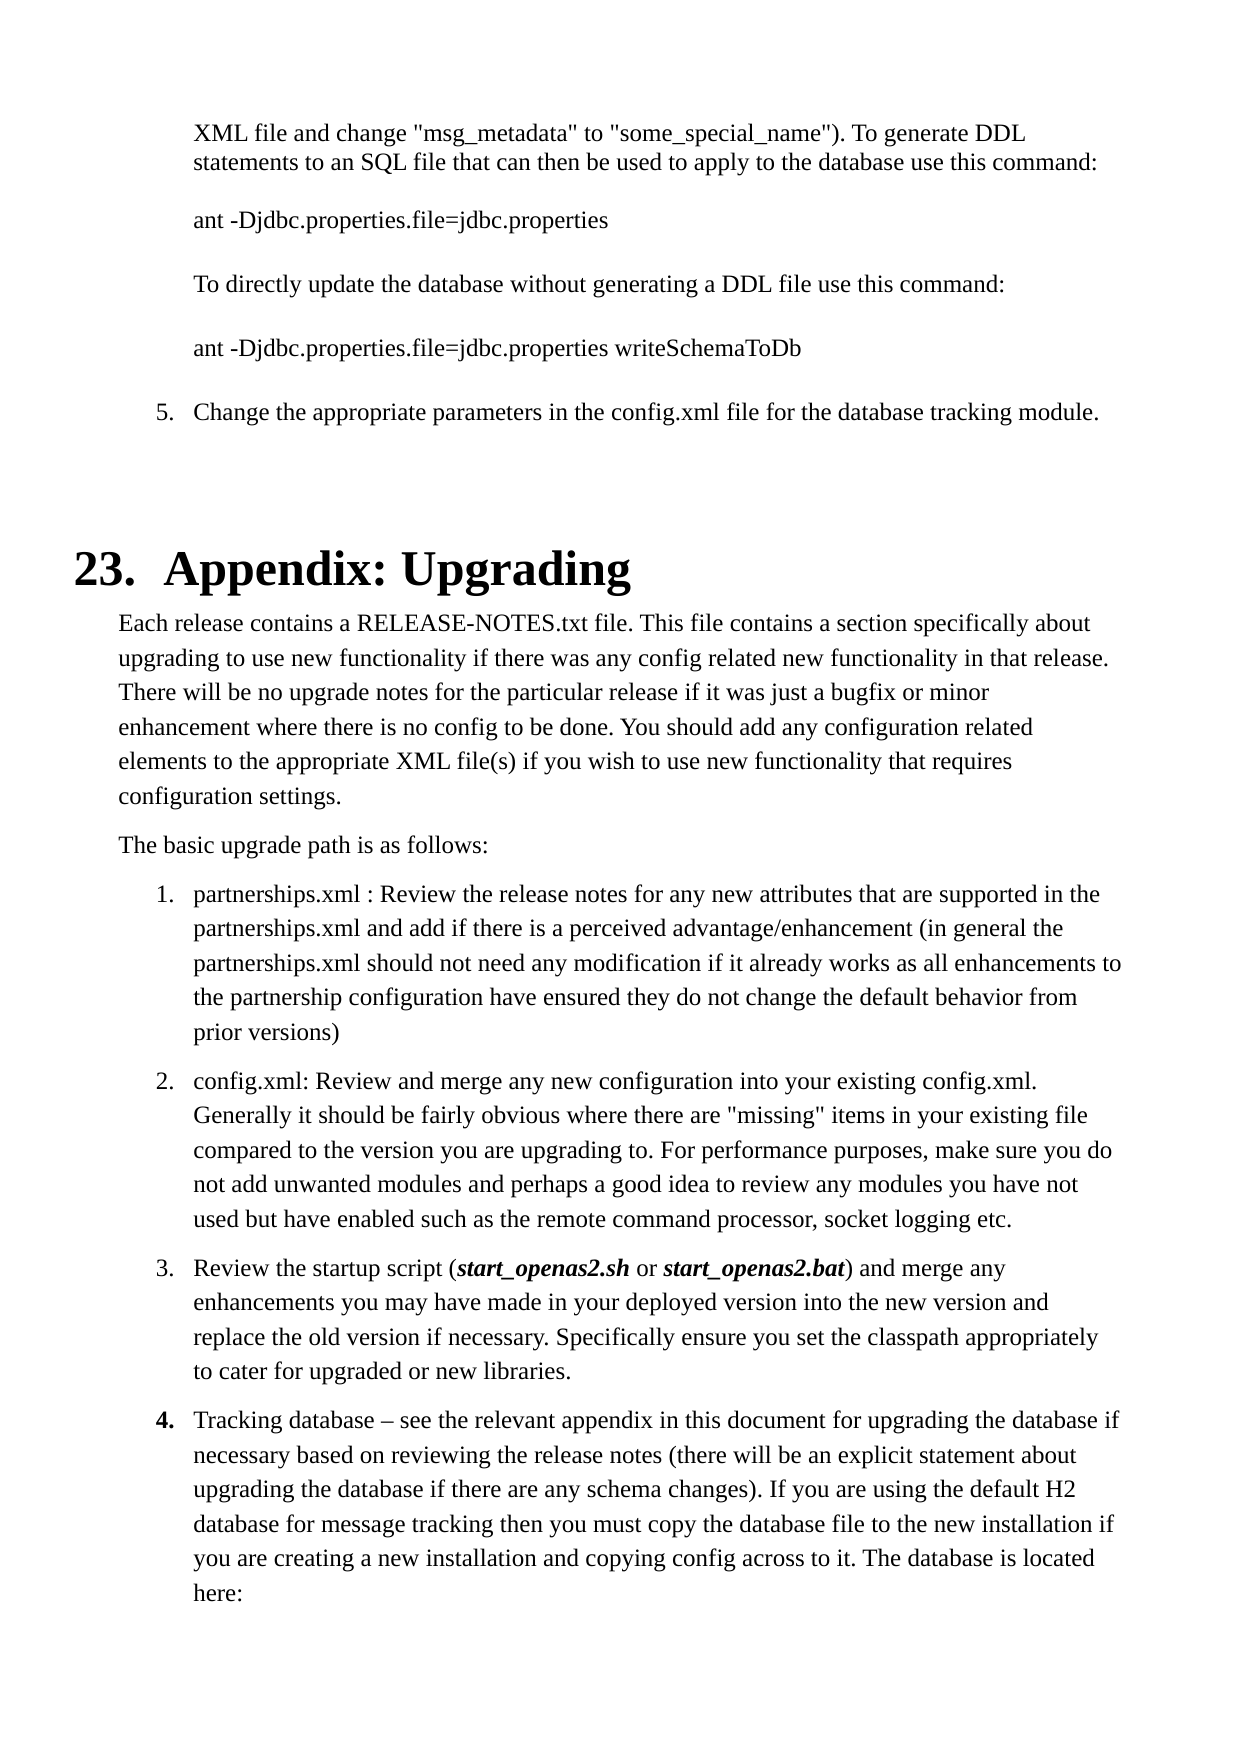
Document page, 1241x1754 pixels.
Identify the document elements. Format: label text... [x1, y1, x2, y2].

list partnerships.xml : Review the release notes for any new attributes that are supported in the partnerships.xml and add if there is a perceived advantage/enhancement (in general the partnerships.xml should not need any modification if it already works as all enhancements to the partnership configuration have ensured they do not change the default behavior from prior versions) [156, 879, 1122, 1046]
text The basic upgrade path is as follows: [118, 830, 1122, 859]
text Each release contains a RELEASE-NOTES.txt file. This file contains a section specifically about upgrading to use new functionality if there was any config related new functionality in that release. There will be no upgrade notes for the particular release if it was just a bugfix or minor enhancement where there is no config to be done. You should add any configuration related elements to the appropriate XML file(s) if you wish to use new functionality that requires configuration settings. [118, 608, 1122, 809]
list Review the startup script (start_openas2.sh or start_openas2.bat) and merge any enhancements you may have made in your deployed version into the new version and replace the old version if necessary. Specifically ensure you set the classpath appropriately to cater for upgraded or new libraries. [156, 1253, 1122, 1385]
list config.xml: Review and merge any new configuration into your existing config.xml. Generally it should be fairly obvious where there are "missing" items in your existing file compared to the version you are upgrading to. For performance purposes, make sure you do not add unwanted modules and perhaps a good idea to review any modules you have not used but have enabled such as the remote command processor, socket logging etc. [156, 1066, 1122, 1233]
list ant -Djdbc.properties.file=jdbc.properties [156, 205, 1122, 234]
list Tracking database – see the relevant appendix in this document for upgrading the database if necessary based on reviewing the release notes (there will be an explicit statement about upgrading the database if there are any schema changes). If you are using the default H2 database for message tracking then you must copy the database file to the new installation if you are creating a new installation and copying config across to it. The database is located here: [156, 1405, 1122, 1607]
list XML file and change "msg_metadata" to "some_special_name"). To generate DDL statements to an SQL file that can then be used to apply to the database use this command: [156, 118, 1122, 176]
subtitle Appendix: Upgrading [73, 538, 1122, 596]
list Change the appropriate parameters in the config.xml file for the database tracking module. [156, 397, 1122, 426]
list To directly update the database without generating a DDL file use this command: [156, 269, 1122, 298]
list ant -Djdbc.properties.file=jdbc.properties writeSchemaToDb [156, 333, 1122, 362]
